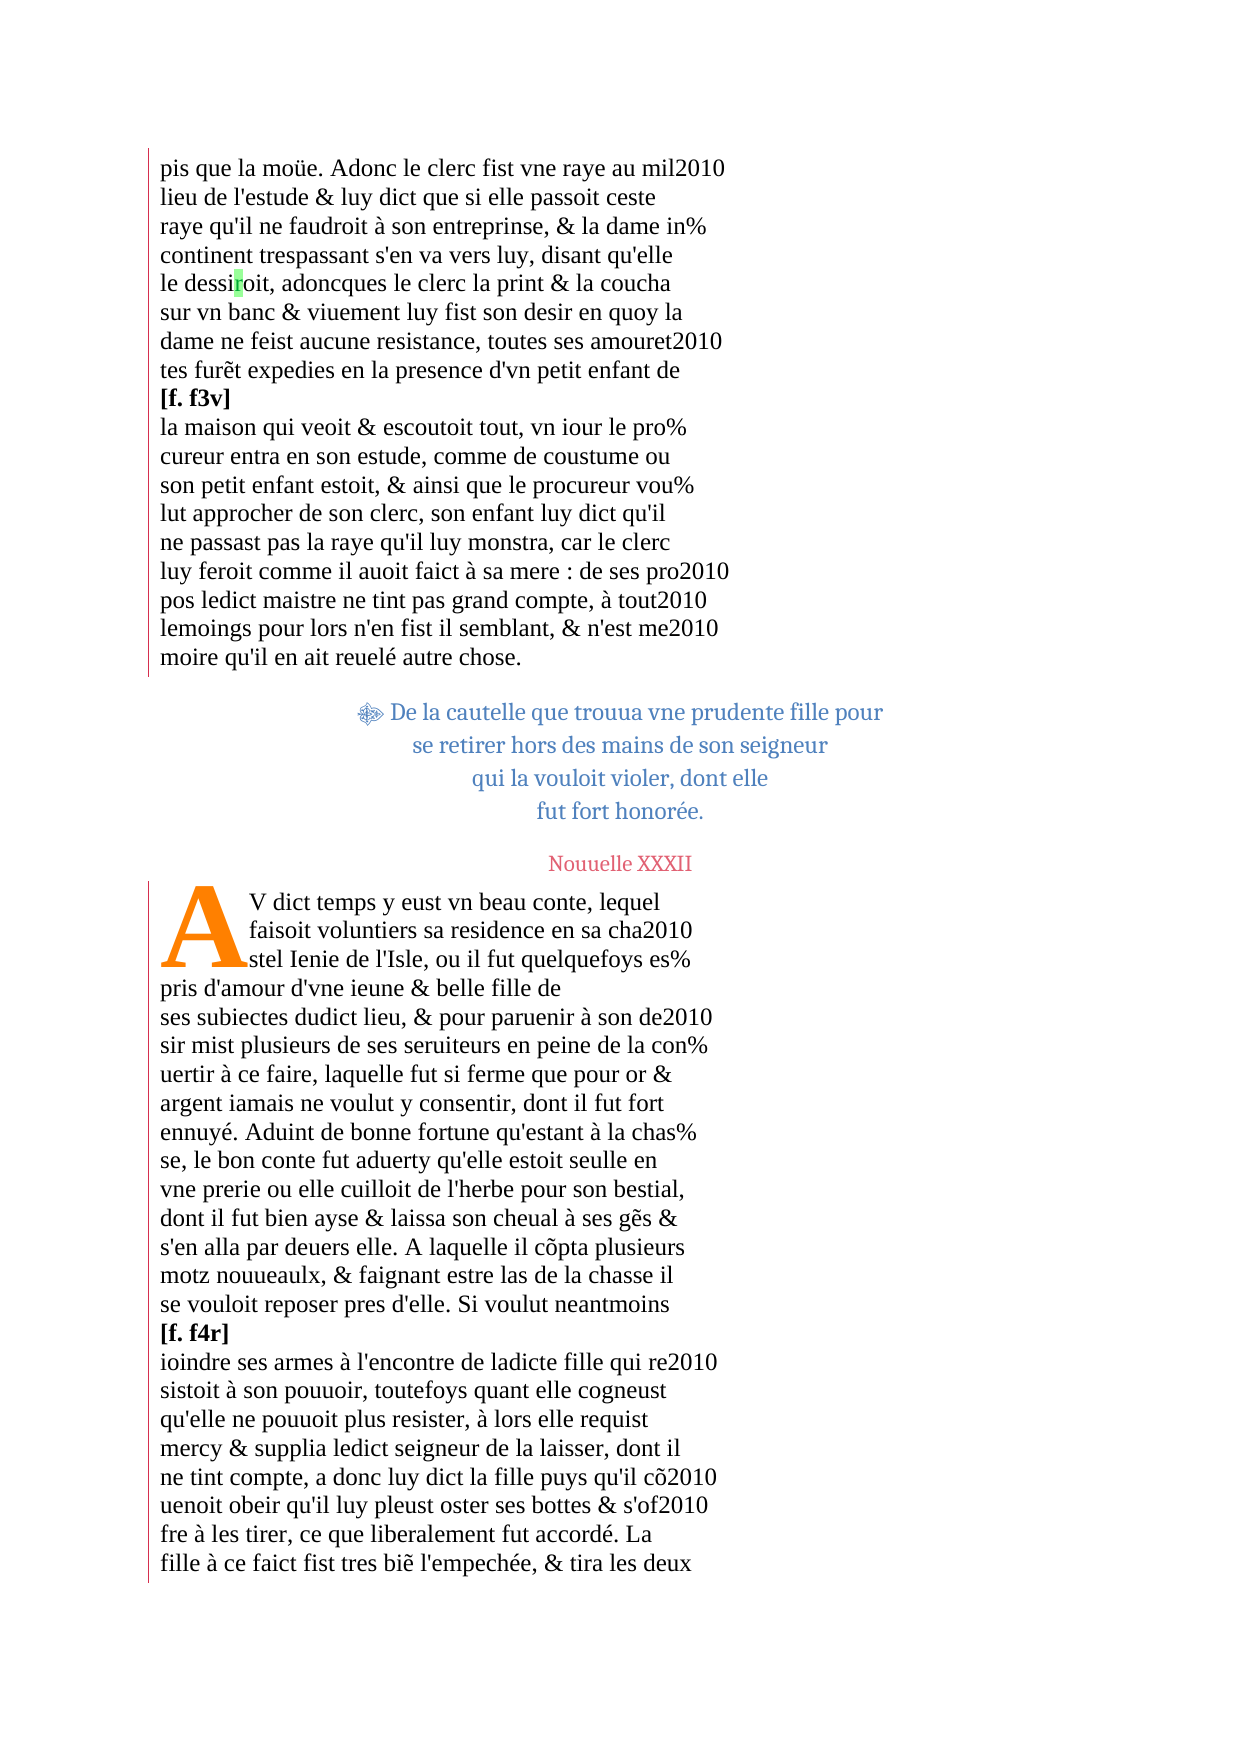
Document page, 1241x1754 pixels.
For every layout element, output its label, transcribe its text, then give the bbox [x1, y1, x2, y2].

subtitle Nouuelle XXXII [148, 851, 1093, 877]
subtitle ❧ De la cautelle que trouua vne prudente fille pour se retirer hors des mains de son seigneur qui la vouloit violer, dont elle fut fort honorée. [148, 698, 1093, 826]
text AV dict temps y eust vn beau conte, lequel faisoit voluntiers sa residence en sa cha2010 stel Ienie de l'Isle, ou il fut quelquefoys es% pris d'amour d'vne ieune & belle fille de ses subiectes dudict lieu, & pour paruenir à son de2010 sir mist plusieurs de ses seruiteurs en peine de la con% uertir à ce faire, laquelle fut si ferme que pour or & argent iamais ne voulut y consentir, dont il fut fort ennuyé. Aduint de bonne fortune qu'estant à la chas% se, le bon conte fut aduerty qu'elle estoit seulle en vne prerie ou elle cuilloit de l'herbe pour son bestial, dont il fut bien ayse & laissa son cheual à ses gẽs & s'en alla par deuers elle. A laquelle il cõpta plusieurs motz nouueaulx, & faignant estre las de la chasse il se vouloit reposer pres d'elle. Si voulut neantmoins [f. f4r] ioindre ses armes à l'encontre de ladicte fille qui re2010 sistoit à son pouuoir, toutefoys quant elle cogneust qu'elle ne pouuoit plus resister, à lors elle requist mercy & supplia ledict seigneur de la laisser, dont il ne tint compte, a donc luy dict la fille puys qu'il cõ2010 uenoit obeir qu'il luy pleust oster ses bottes & s'of2010 fre à les tirer, ce que liberalement fut accordé. La fille à ce faict fist tres biẽ l'empechée, & tira les deux [149, 881, 1093, 1583]
text pis que la moüe. Adonc le clerc fist vne raye au mil2010 lieu de l'estude & luy dict que si elle passoit ceste raye qu'il ne faudroit à son entreprinse, & la dame in% continent trespassant s'en va vers luy, disant qu'elle le dessiroit, adoncques le clerc la print & la coucha sur vn banc & viuement luy fist son desir en quoy la dame ne feist aucune resistance, toutes ses amouret2010 tes furẽt expedies en la presence d'vn petit enfant de [f. f3v] la maison qui veoit & escoutoit tout, vn iour le pro% cureur entra en son estude, comme de coustume ou son petit enfant estoit, & ainsi que le procureur vou% lut approcher de son clerc, son enfant luy dict qu'il ne passast pas la raye qu'il luy monstra, car le clerc luy feroit comme il auoit faict à sa mere : de ses pro2010 pos ledict maistre ne tint pas grand compte, à tout2010 lemoings pour lors n'en fist il semblant, & n'est me2010 moire qu'il en ait reuelé autre chose. [149, 148, 1093, 677]
